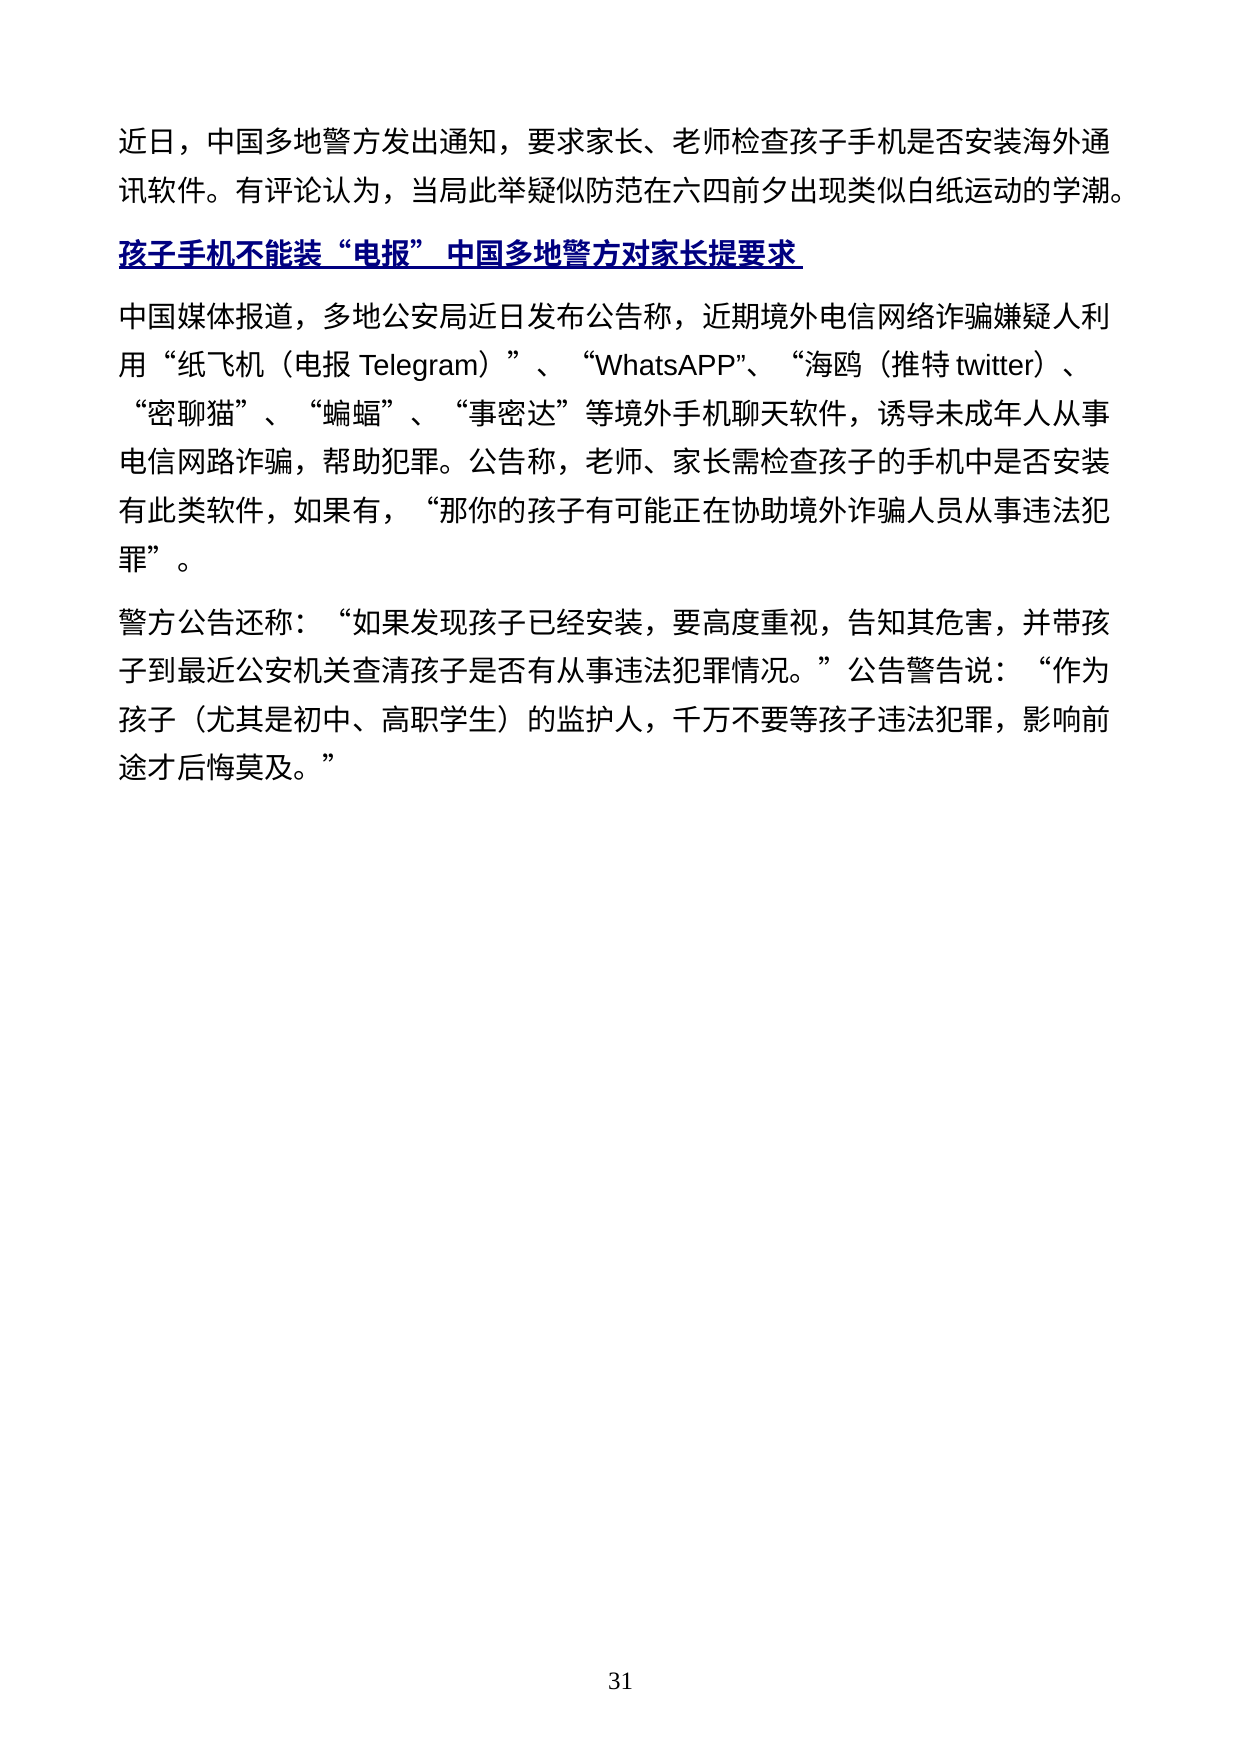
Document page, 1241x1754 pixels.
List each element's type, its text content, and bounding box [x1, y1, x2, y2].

text 孩子手机不能装“电报” 中国多地警方对家长提要求 [118, 230, 1122, 272]
text 近日，中国多地警方发出通知，要求家长、老师检查孩子手机是否安装海外通讯软件。有评论认为，当局此举疑似防范在六四前夕出现类似白纸运动的学潮。 [118, 118, 1122, 209]
text 中国媒体报道，多地公安局近日发布公告称，近期境外电信网络诈骗嫌疑人利用“纸飞机（电报 Telegram）”、“WhatsAPP”、“海鸥（推特twitter）、“密聊猫”、“蝙蝠”、“事密达”等境外手机聊天软件，诱导未成年人从事电信网路诈骗，帮助犯罪。公告称，老师、家长需检查孩子的手机中是否安装有此类软件，如果有，“那你的孩子有可能正在协助境外诈骗人员从事违法犯罪”。 [118, 293, 1122, 578]
text 警方公告还称：“如果发现孩子已经安装，要高度重视，告知其危害，并带孩子到最近公安机关查清孩子是否有从事违法犯罪情况。”公告警告说：“作为孩子（尤其是初中、高职学生）的监护人，千万不要等孩子违法犯罪，影响前途才后悔莫及。” [118, 599, 1122, 787]
